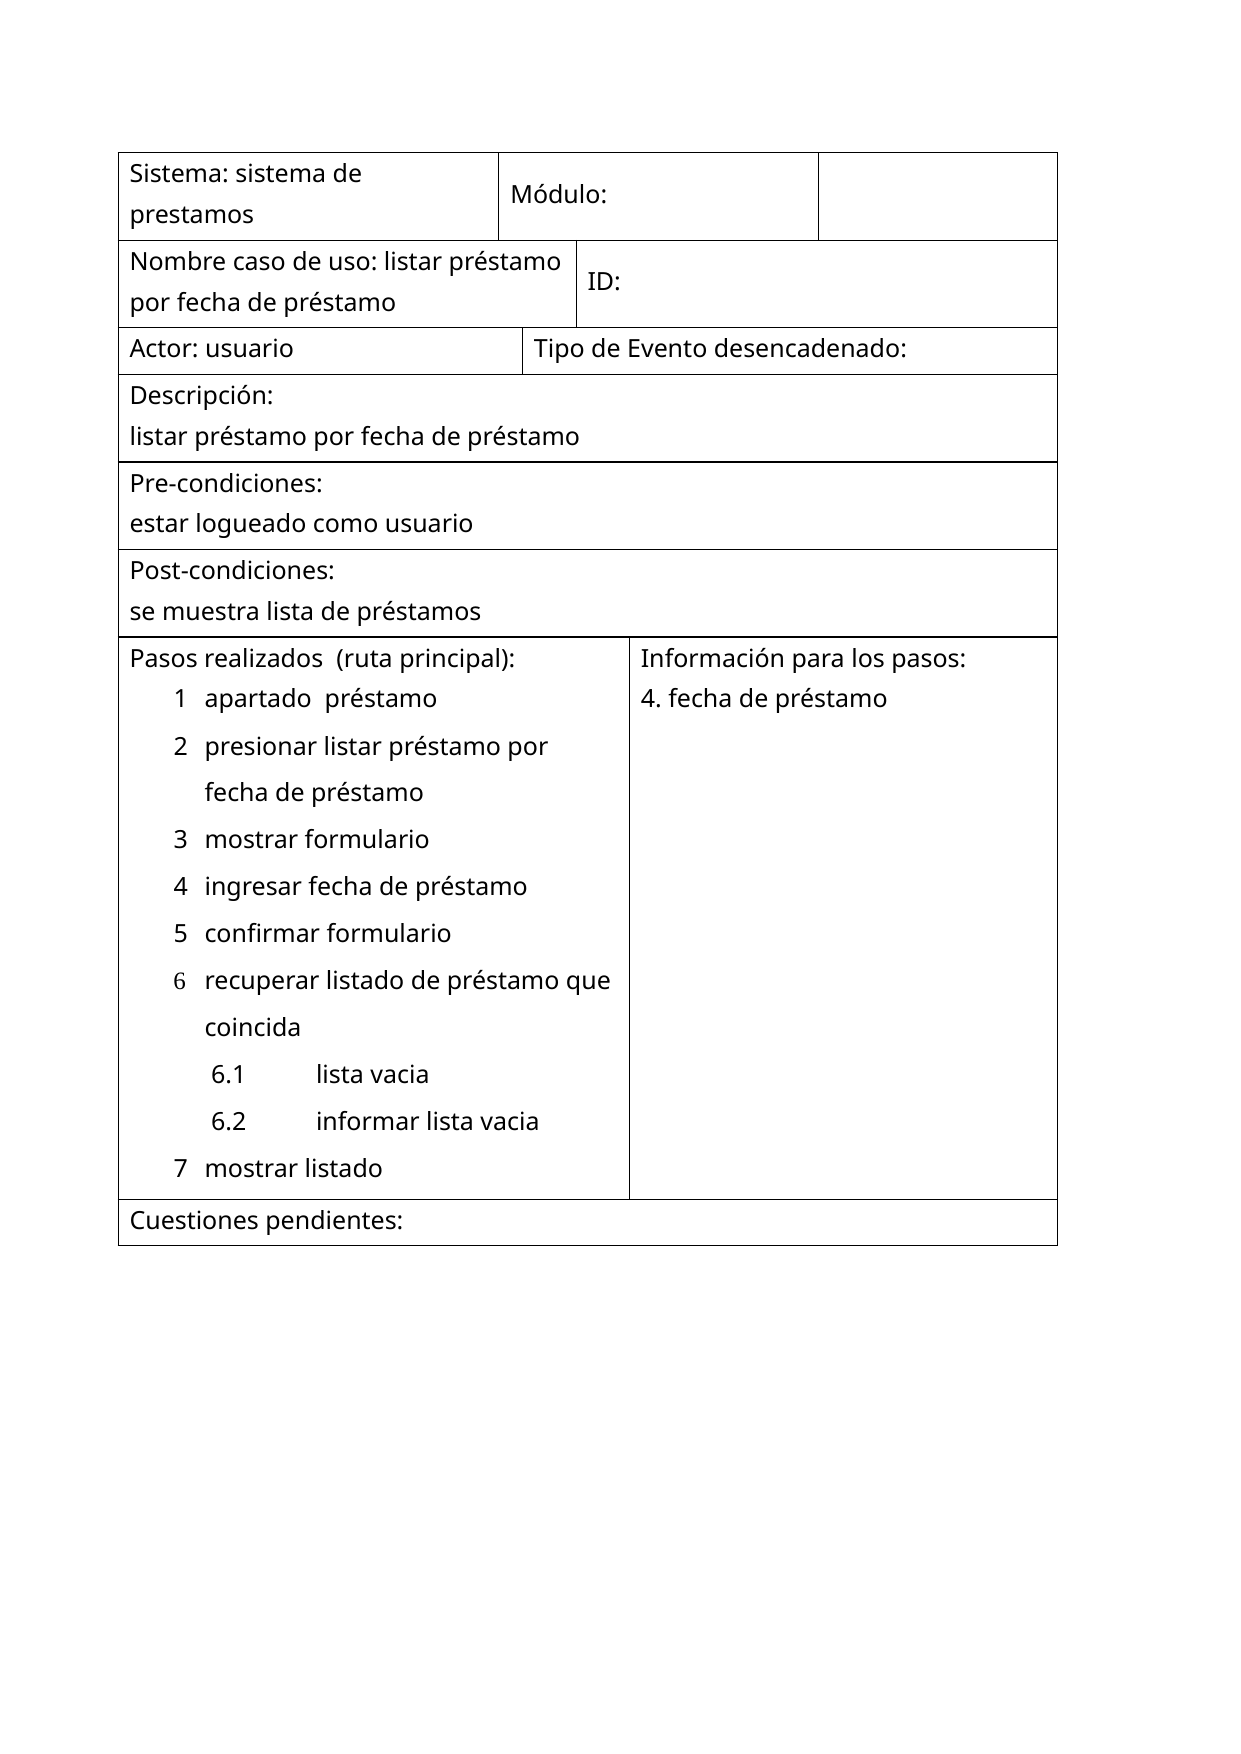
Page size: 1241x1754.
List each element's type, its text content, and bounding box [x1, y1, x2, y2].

table_cell Descripción: listar préstamo por fecha de préstamo [119, 375, 1057, 461]
table_header Módulo: [499, 153, 818, 240]
table_cell Actor: usuario [119, 328, 522, 374]
table_cell Post-condiciones: se muestra lista de préstamos [119, 550, 1057, 636]
table_cell Información para los pasos: 4. fecha de préstamo [630, 638, 1057, 1199]
table_cell Cuestiones pendientes: [119, 1200, 1057, 1245]
table_cell Tipo de Evento desencadenado: [523, 328, 1057, 374]
table_cell Pasos realizados (ruta principal): apartado préstamo presionar listar préstamo por fecha de préstamo mostrar formulario ingresar fecha de préstamo confirmar formulario recuperar listado de préstamo que coincida lista vacia informar lista vacia mostrar listado [119, 638, 629, 1199]
table_cell Pre-condiciones: estar logueado como usuario [119, 463, 1057, 549]
table_header [819, 153, 1057, 240]
table_cell ID: [577, 241, 1057, 327]
table_cell Nombre caso de uso: listar préstamo por fecha de préstamo [119, 241, 576, 327]
table_header Sistema: sistema de prestamos [119, 153, 498, 240]
